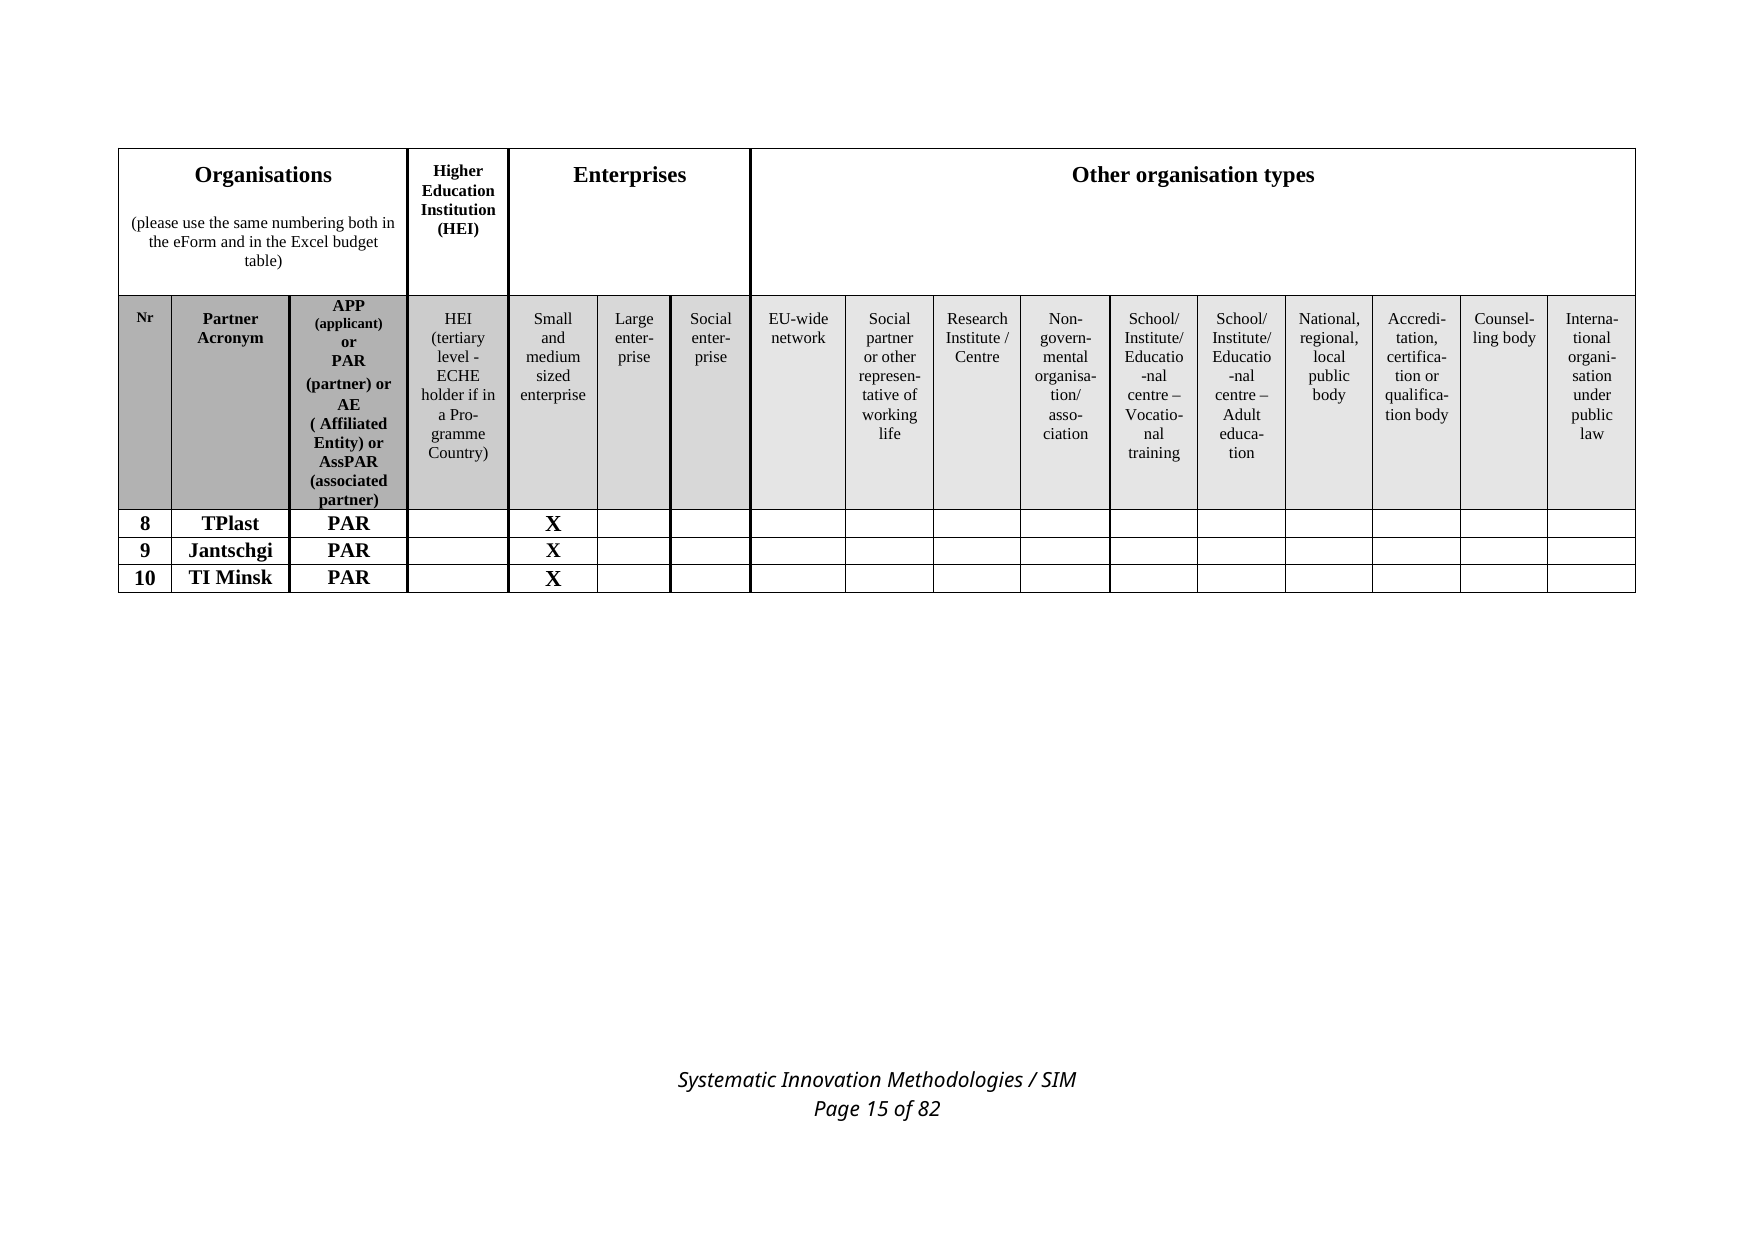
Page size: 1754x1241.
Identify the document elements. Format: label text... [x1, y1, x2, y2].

table_cell Social enter­prise [672, 296, 749, 509]
table_cell [1198, 510, 1285, 537]
table_cell [672, 538, 749, 564]
table_cell [1198, 565, 1285, 592]
table_cell [1111, 538, 1197, 564]
table_cell 9 [119, 538, 171, 564]
table_cell [1286, 510, 1372, 537]
table_header Higher Edu­cation Institu­tion (HEI) [409, 149, 507, 295]
table_cell [1461, 510, 1547, 537]
table_cell [846, 565, 933, 592]
table_cell TI Minsk [172, 565, 288, 592]
table_cell Social partner or other represen­tative of working life [846, 296, 933, 509]
table_cell X [510, 538, 597, 564]
table_cell [1111, 510, 1197, 537]
table_cell [934, 538, 1020, 564]
table_cell [1021, 510, 1109, 537]
table_cell Non-govern-mental organisa-tion/ asso-ciation [1021, 296, 1109, 509]
table_cell School/ Institute/ Educatio-nal centre – Vocatio­nal training [1111, 296, 1197, 509]
table_cell PAR [291, 510, 406, 537]
table_cell X [510, 565, 597, 592]
table_cell Research Institute /Centre [934, 296, 1020, 509]
table_cell PAR [291, 565, 406, 592]
table_cell School/ Institute/ Educatio-nal centre – Adult educa­tion [1198, 296, 1285, 509]
table_cell Jantschgi [172, 538, 288, 564]
table_cell Nr [119, 296, 171, 509]
table_cell [752, 510, 845, 537]
table_cell [1198, 538, 1285, 564]
table_cell [1286, 538, 1372, 564]
table_cell [409, 510, 507, 537]
table_cell [409, 538, 507, 564]
table_cell [1111, 565, 1197, 592]
table_cell Small and medium sized enterprise [510, 296, 597, 509]
table_cell 8 [119, 510, 171, 537]
table_cell [672, 510, 749, 537]
table_cell [1373, 565, 1460, 592]
table_cell [1548, 538, 1635, 564]
table_cell Large enter­prise [598, 296, 669, 509]
table_cell [846, 538, 933, 564]
table_cell Counsel-ling body [1461, 296, 1547, 509]
table_cell [598, 565, 669, 592]
table_cell [1461, 565, 1547, 592]
table_cell [1548, 565, 1635, 592]
table_cell [598, 510, 669, 537]
table_cell Partner Acronym [172, 296, 288, 509]
table_cell [1286, 565, 1372, 592]
table_cell [1548, 510, 1635, 537]
table_cell [409, 565, 507, 592]
table_cell [598, 538, 669, 564]
table_header Other organisation types [752, 149, 1635, 295]
table_cell Interna­tional organi­sation under public law [1548, 296, 1635, 509]
table_cell EU-wide network [752, 296, 845, 509]
table_cell [1021, 565, 1109, 592]
table_header Enterprises [510, 149, 749, 295]
table_cell 10 [119, 565, 171, 592]
table_cell [672, 565, 749, 592]
table_cell National, regional, local public body [1286, 296, 1372, 509]
table_cell [846, 510, 933, 537]
table_cell [934, 510, 1020, 537]
table_cell [752, 565, 845, 592]
table_cell Accredi­tation, certifica-tion or qualifica-tion body [1373, 296, 1460, 509]
table_cell [1373, 510, 1460, 537]
table_cell PAR [291, 538, 406, 564]
table_cell [752, 538, 845, 564]
table_cell [1021, 538, 1109, 564]
table_cell APP (applicant) or PAR (partner) or AE ( Affiliated Entity) or AssPAR (associated partner) [291, 296, 406, 509]
table_cell [934, 565, 1020, 592]
table_cell TPlast [172, 510, 288, 537]
table_cell HEI (tertiary level - ECHE holder if in a Pro­gramme Country) [409, 296, 507, 509]
table_cell [1461, 538, 1547, 564]
table_cell X [510, 510, 597, 537]
table_cell [1373, 538, 1460, 564]
table_header Organisations (please use the same numbering both in the eForm and in the Excel budget table) [119, 149, 406, 295]
